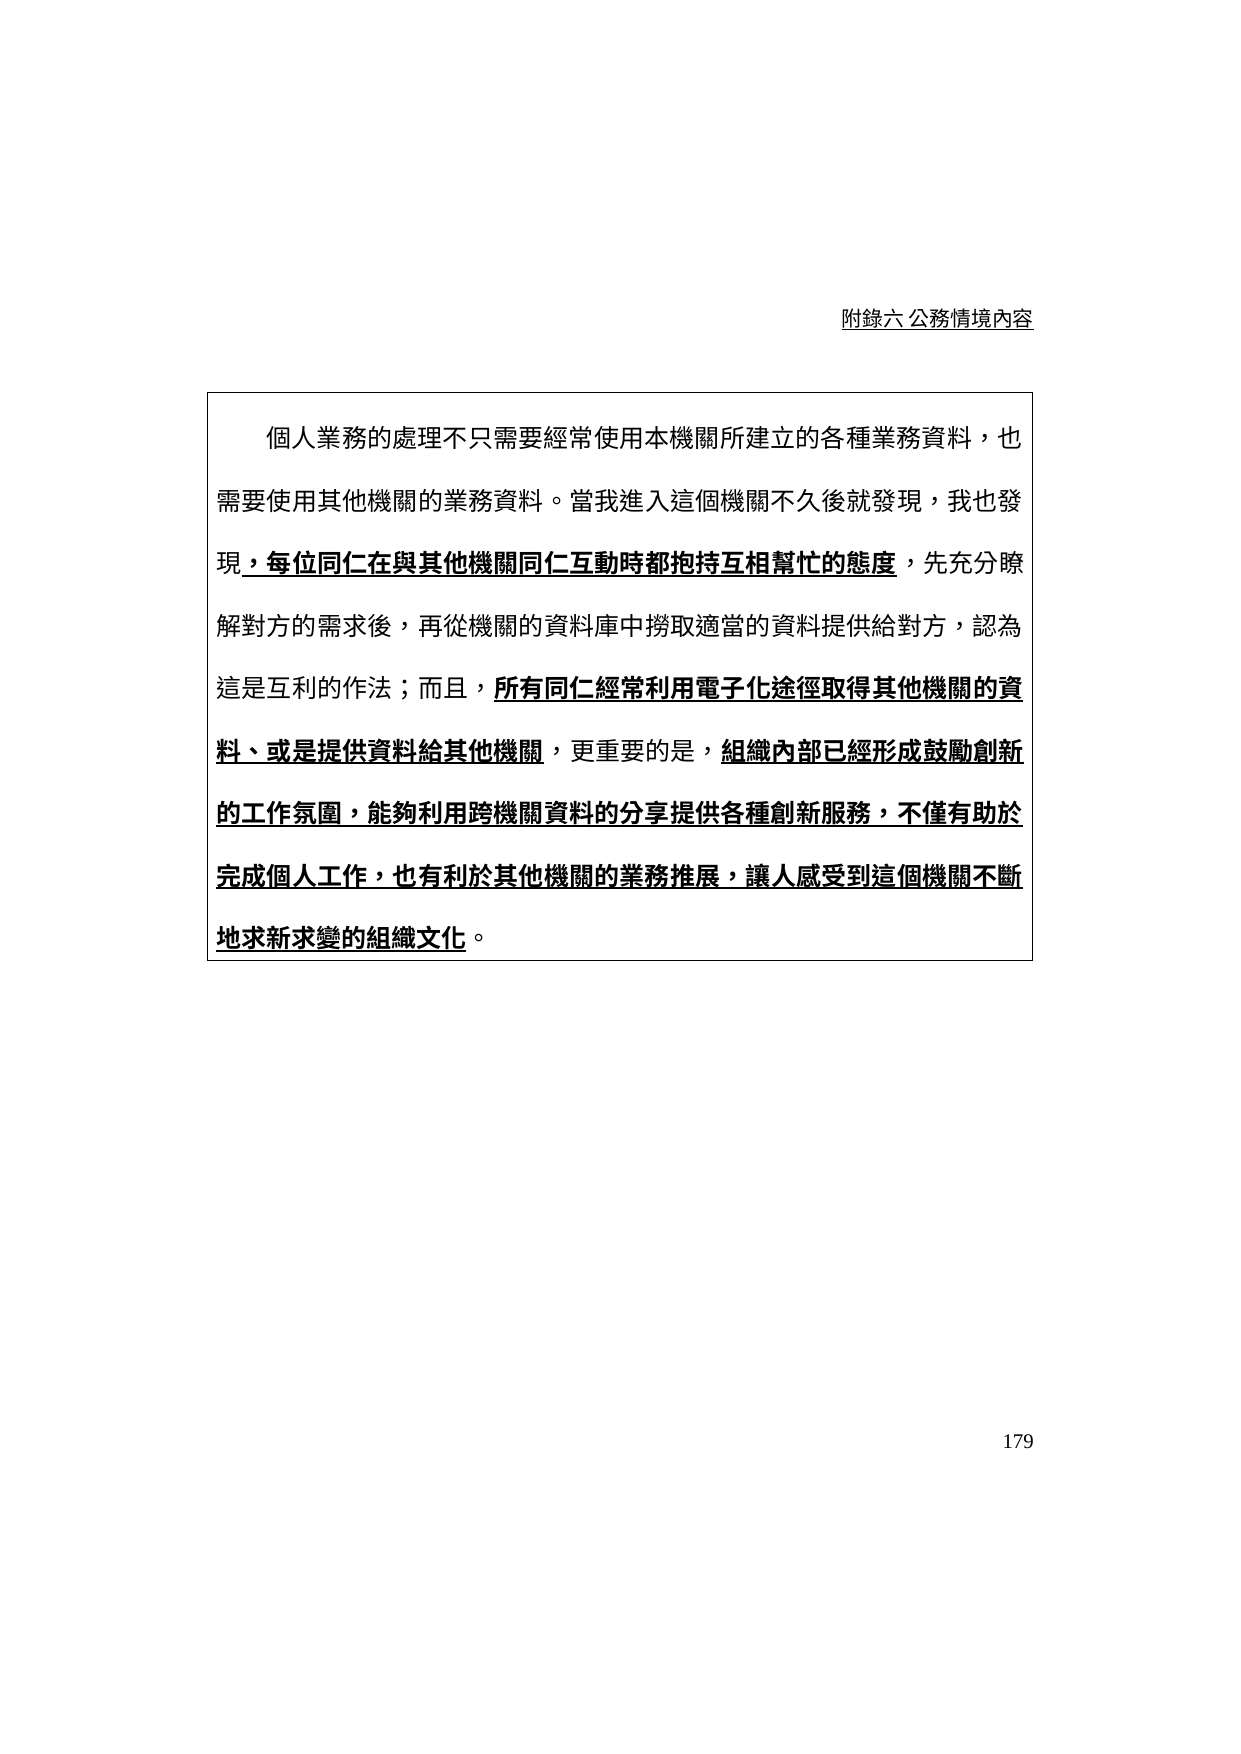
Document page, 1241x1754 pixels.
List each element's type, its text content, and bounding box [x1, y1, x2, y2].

text 個人業務的處理不只需要經常使用本機關所建立的各種業務資料，也需要使用其他機關的業務資料。當我進入這個機關不久後就發現，我也發現，每位同仁在與其他機關同仁互動時都抱持互相幫忙的態度，先充分瞭解對方的需求後，再從機關的資料庫中撈取適當的資料提供給對方，認為這是互利的作法；而且，所有同仁經常利用電子化途徑取得其他機關的資料、或是提供資料給其他機關，更重要的是，組織內部已經形成鼓勵創新的工作氛圍，能夠利用跨機關資料的分享提供各種創新服務，不僅有助於完成個人工作，也有利於其他機關的業務推展，讓人感受到這個機關不斷地求新求變的組織文化。 [208, 393, 1032, 960]
